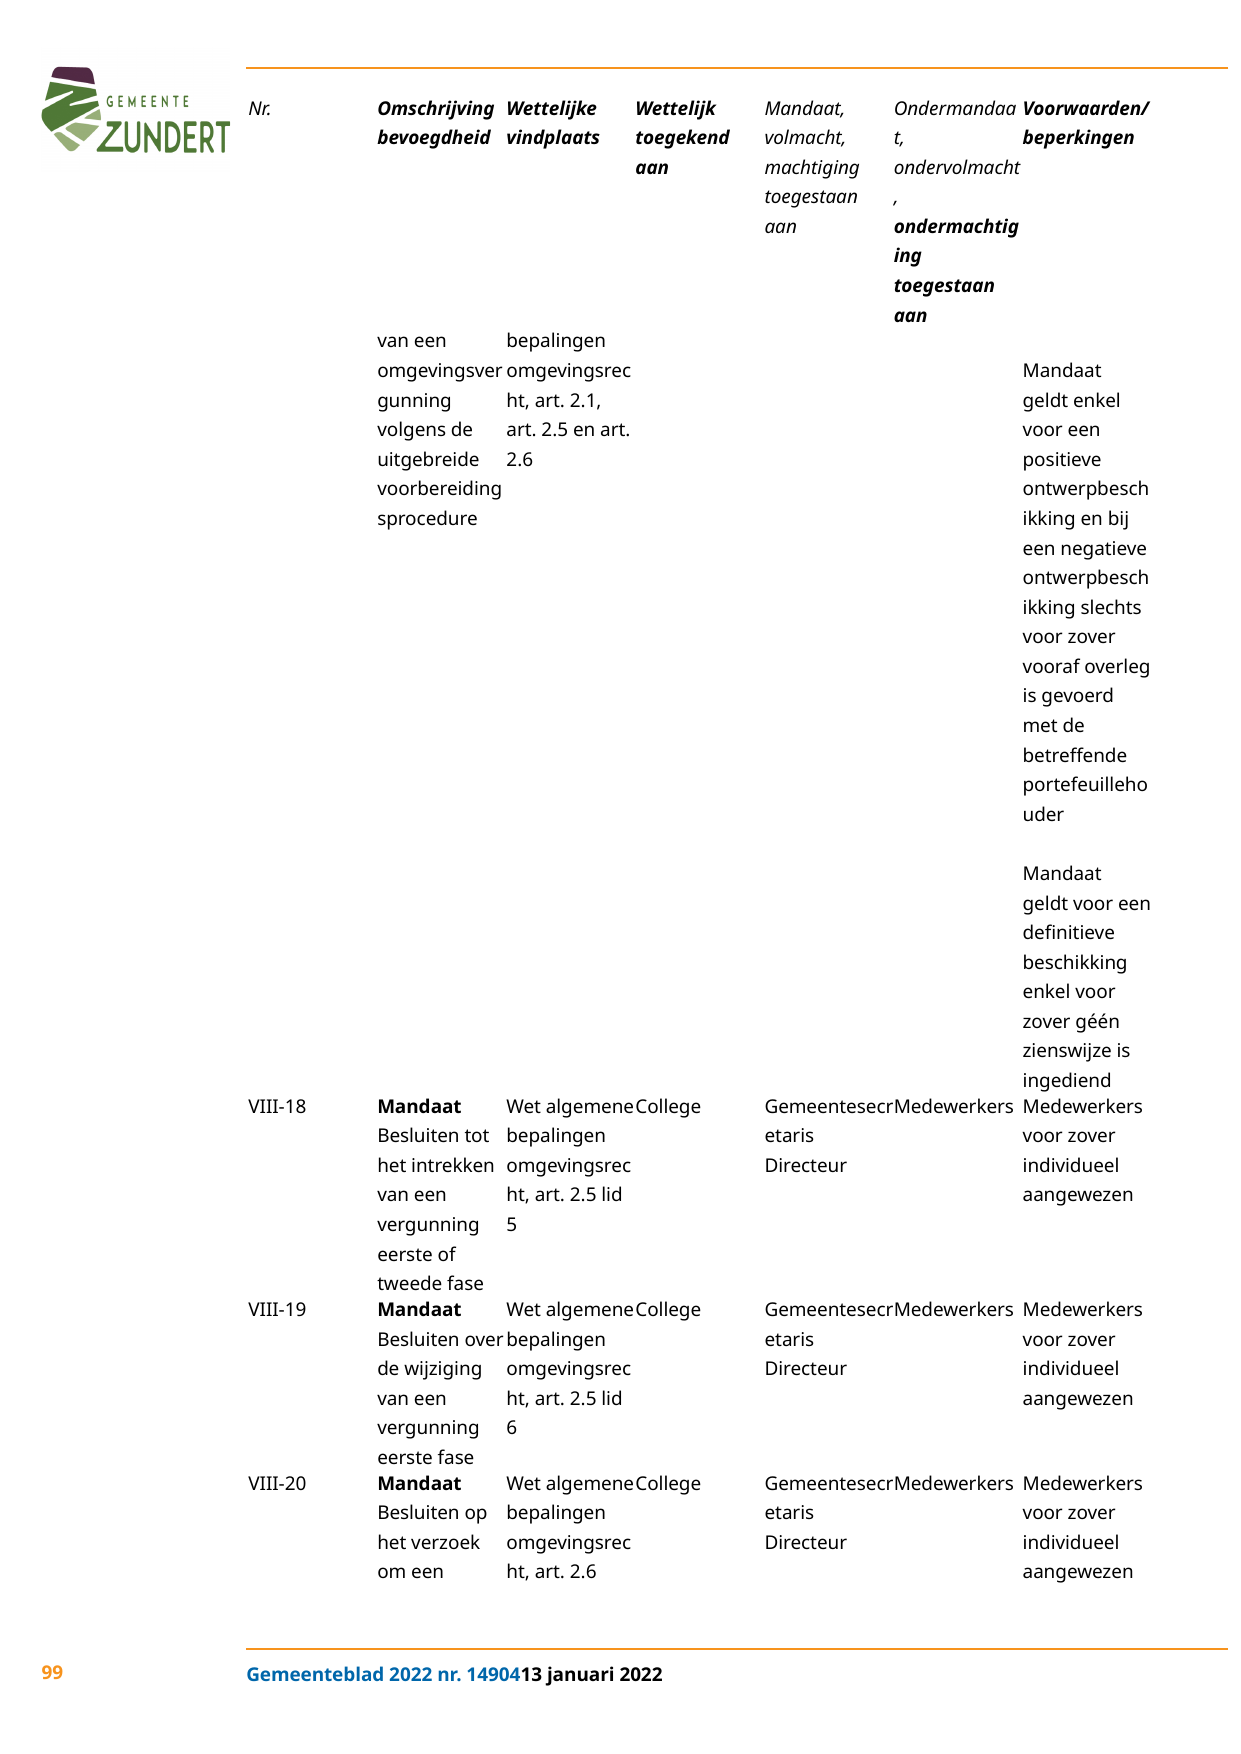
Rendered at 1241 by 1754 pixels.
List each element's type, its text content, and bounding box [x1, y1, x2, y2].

table_cell Wet algemene bepalingen omgevingsrecht, art. 2.5 lid 5 [506, 1093, 635, 1296]
table_header Wettelijk toegekend aan [635, 95, 764, 328]
table_cell bepalingen omgevingsrecht, art. 2.1, art. 2.5 en art. 2.6 [506, 328, 635, 1093]
table_cell Medewerkers [894, 1093, 1022, 1296]
table_cell VIII-19 [248, 1296, 377, 1470]
table_cell Gemeentesecretaris Directeur [764, 1296, 893, 1470]
table_header Ondermandaat, ondervolmacht, ondermachtiging toegestaan aan [894, 95, 1022, 328]
table_cell Mandaat geldt enkel voor een positieve ontwerpbeschikking en bij een negatieve ontwerpbeschikking slechts voor zover vooraf overleg is gevoerd met de betreffende portefeuillehouder Mandaat geldt voor een definitieve beschikking enkel voor zover géén zienswijze is ingediend [1023, 328, 1152, 1093]
table_header Wettelijke vindplaats [506, 95, 635, 328]
table_cell [764, 328, 893, 1093]
table_cell [894, 328, 1022, 1093]
table_cell College [635, 1296, 764, 1470]
table_cell Gemeentesecretaris Directeur [764, 1093, 893, 1296]
table_cell Wet algemene bepalingen omgevingsrecht, art. 2.5 lid 6 [506, 1296, 635, 1470]
picture [41, 47, 231, 172]
table_cell Mandaat Besluiten tot het intrekken van een vergunning eerste of tweede fase [377, 1093, 506, 1296]
table_cell Gemeentesecretaris Directeur [764, 1470, 893, 1584]
table_cell Medewerkers voor zover individueel aangewezen [1023, 1470, 1152, 1584]
table_cell Medewerkers voor zover individueel aangewezen [1023, 1093, 1152, 1296]
table_cell [248, 328, 377, 1093]
table_cell [635, 328, 764, 1093]
table_cell VIII-18 [248, 1093, 377, 1296]
table_cell Mandaat Besluiten over de wijziging van een vergunning eerste fase [377, 1296, 506, 1470]
table_cell College [635, 1470, 764, 1584]
table_header Omschrijving bevoegdheid [377, 95, 506, 328]
table_cell Medewerkers [894, 1296, 1022, 1470]
table_header Voorwaarden/beperkingen [1023, 95, 1152, 328]
table_header Mandaat, volmacht, machtiging toegestaan aan [764, 95, 893, 328]
table_cell College [635, 1093, 764, 1296]
table_cell van een omgevingsvergunning volgens de uitgebreide voorbereidingsprocedure [377, 328, 506, 1093]
table_cell Medewerkers [894, 1470, 1022, 1584]
table_cell Medewerkers voor zover individueel aangewezen [1023, 1296, 1152, 1470]
table_header Nr. [248, 95, 377, 328]
table_cell VIII-20 [248, 1470, 377, 1584]
table_cell Mandaat Besluiten op het verzoek om een [377, 1470, 506, 1584]
table_cell Wet algemene bepalingen omgevingsrecht, art. 2.6 [506, 1470, 635, 1584]
